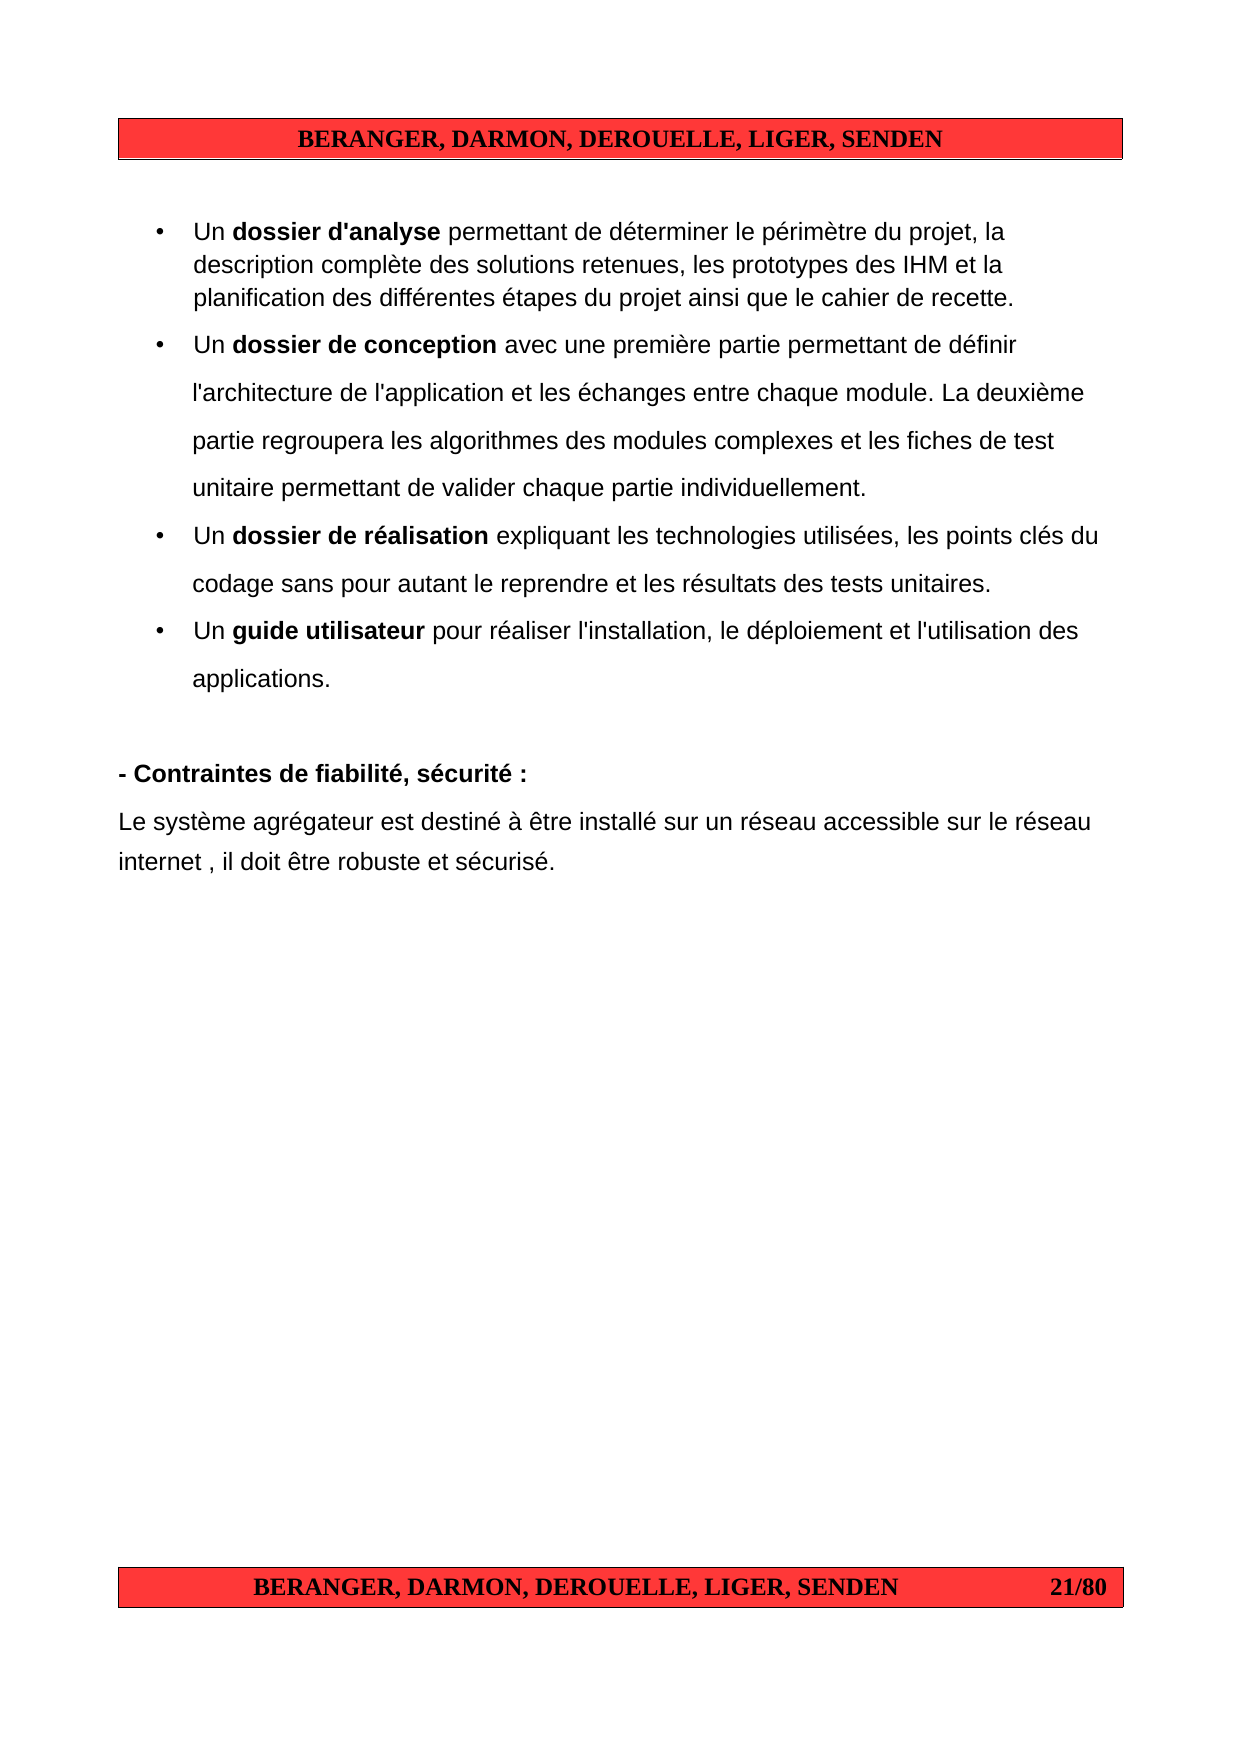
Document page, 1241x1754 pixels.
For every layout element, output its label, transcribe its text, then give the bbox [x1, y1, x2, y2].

list Un guide utilisateur pour réaliser l'installation, le déploiement et l'utilisation des [156, 616, 1122, 645]
list Un dossier de réalisation expliquant les technologies utilisées, les points clés du [156, 521, 1122, 550]
text Le système agrégateur est destiné à être installé sur un réseau accessible sur le réseau internet , il doit être robuste et sécurisé. [118, 807, 1122, 875]
text - Contraintes de fiabilité, sécurité : [118, 759, 1122, 788]
list Un dossier d'analyse permettant de déterminer le périmètre du projet, la description complète des solutions retenues, les prototypes des IHM et la planification des différentes étapes du projet ainsi que le cahier de recette. [156, 217, 1122, 312]
text partie regroupera les algorithmes des modules complexes et les fiches de test [118, 426, 1122, 454]
text applications. [118, 664, 1122, 693]
list Un dossier de conception avec une première partie permettant de définir [156, 331, 1122, 359]
text l'architecture de l'application et les échanges entre chaque module. La deuxième [118, 378, 1122, 407]
text codage sans pour autant le reprendre et les résultats des tests unitaires. [118, 569, 1122, 597]
text unitaire permettant de valider chaque partie individuellement. [118, 473, 1122, 502]
